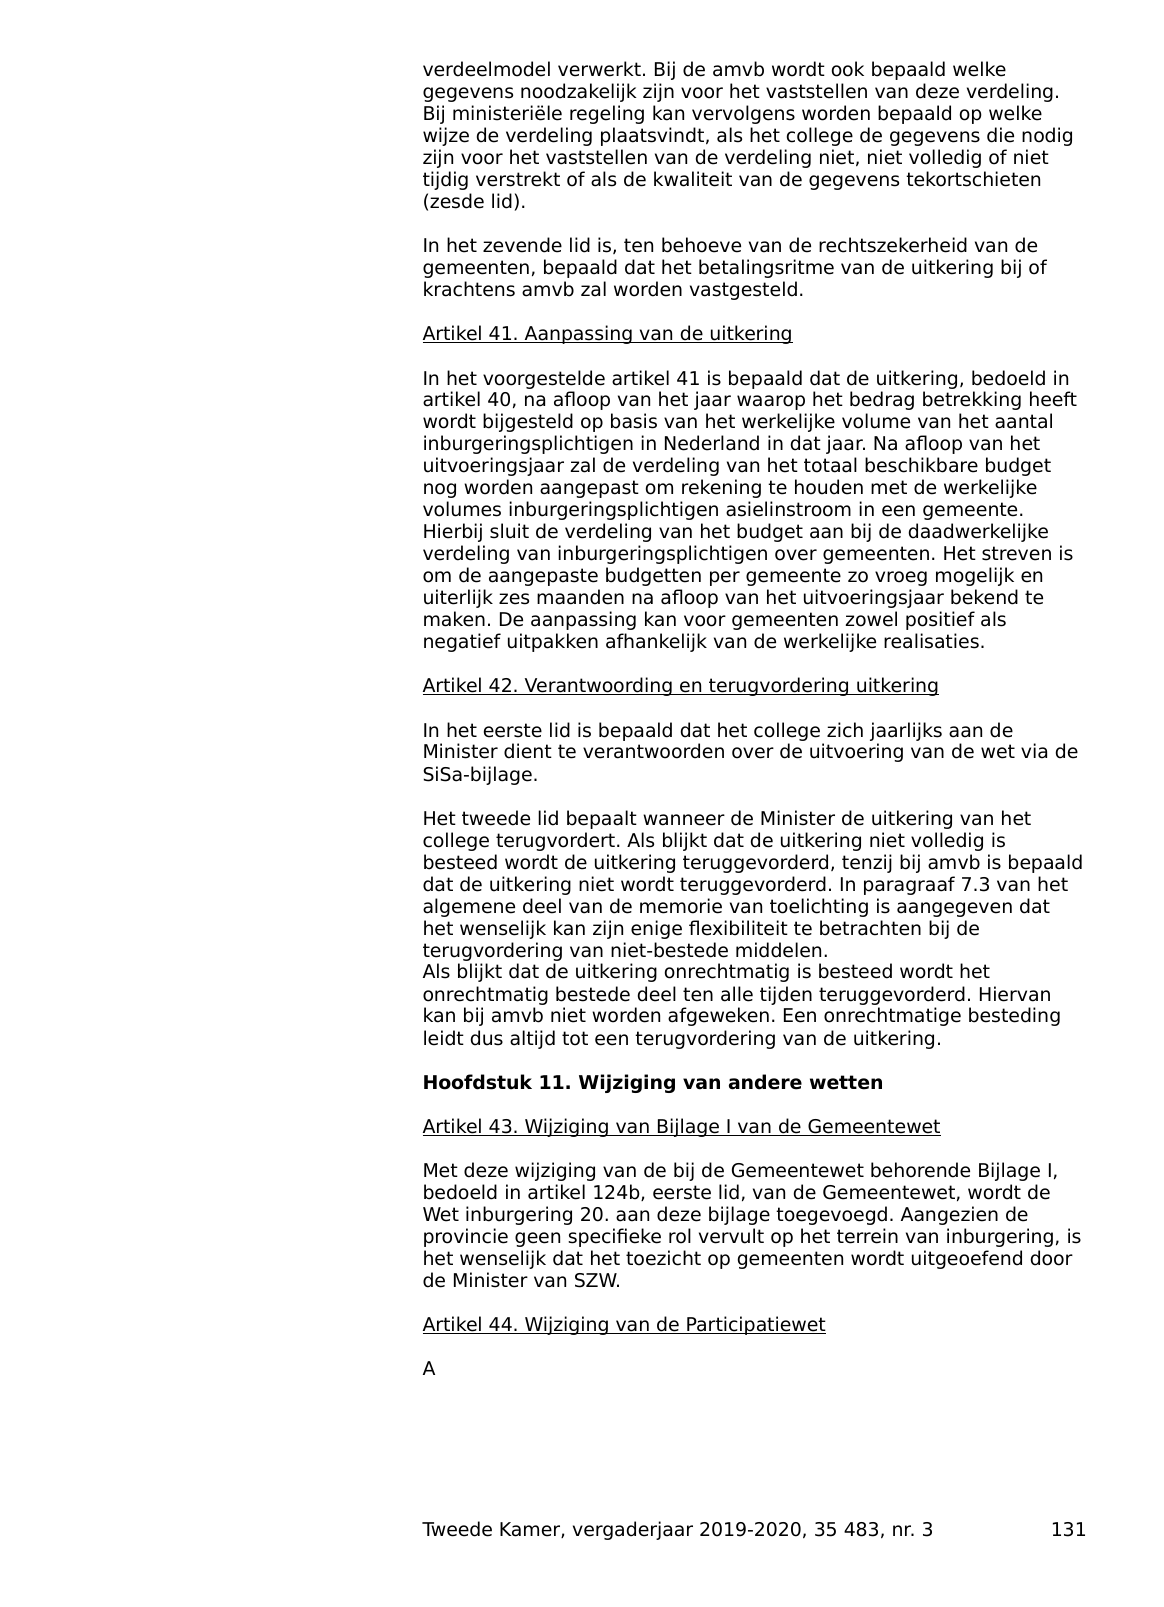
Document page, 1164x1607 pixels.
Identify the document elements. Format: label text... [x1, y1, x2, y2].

text In het zevende lid is, ten behoeve van de rechtszekerheid van de gemeenten, bepaald dat het betalingsritme van de uitkering bij of krachtens amvb zal worden vastgesteld. [422, 235, 1087, 301]
text Met deze wijziging van de bij de Gemeentewet behorende Bijlage I, bedoeld in artikel 124b, eerste lid, van de Gemeentewet, wordt de Wet inburgering 20. aan deze bijlage toegevoegd. Aangezien de provincie geen specifieke rol vervult op het terrein van inburgering, is het wenselijk dat het toezicht op gemeenten wordt uitgeoefend door de Minister van SZW. [422, 1160, 1087, 1292]
text In het eerste lid is bepaald dat het college zich jaarlijks aan de Minister dient te verantwoorden over de uitvoering van de wet via de SiSa-bijlage. [422, 719, 1087, 785]
text In het voorgestelde artikel 41 is bepaald dat de uitkering, bedoeld in artikel 40, na afloop van het jaar waarop het bedrag betrekking heeft wordt bijgesteld op basis van het werkelijke volume van het aantal inburgeringsplichtigen in Nederland in dat jaar. Na afloop van het uitvoeringsjaar zal de verdeling van het totaal beschikbare budget nog worden aangepast om rekening te houden met de werkelijke volumes inburgeringsplichtigen asielinstroom in een gemeente. Hierbij sluit de verdeling van het budget aan bij de daadwerkelijke verdeling van inburgeringsplichtigen over gemeenten. Het streven is om de aangepaste budgetten per gemeente zo vroeg mogelijk en uiterlijk zes maanden na afloop van het uitvoeringsjaar bekend te maken. De aanpassing kan voor gemeenten zowel positief als negatief uitpakken afhankelijk van de werkelijke realisaties. [422, 367, 1087, 653]
text verdeelmodel verwerkt. Bij de amvb wordt ook bepaald welke gegevens noodzakelijk zijn voor het vaststellen van deze verdeling. Bij ministeriële regeling kan vervolgens worden bepaald op welke wijze de verdeling plaatsvindt, als het college de gegevens die nodig zijn voor het vaststellen van de verdeling niet, niet volledig of niet tijdig verstrekt of als de kwaliteit van de gegevens tekortschieten (zesde lid). [422, 59, 1087, 213]
subtitle Artikel 42. Verantwoording en terugvordering uitkering [422, 675, 1087, 697]
subtitle Artikel 43. Wijziging van Bijlage I van de Gemeentewet [422, 1116, 1087, 1138]
text Als blijkt dat de uitkering onrechtmatig is besteed wordt het onrechtmatig bestede deel ten alle tijden teruggevorderd. Hiervan kan bij amvb niet worden afgeweken. Een onrechtmatige besteding leidt dus altijd tot een terugvordering van de uitkering. [422, 961, 1087, 1049]
text A [422, 1358, 1087, 1380]
subtitle Artikel 44. Wijziging van de Participatiewet [422, 1314, 1087, 1336]
subtitle Artikel 41. Aanpassing van de uitkering [422, 323, 1087, 345]
subtitle Hoofdstuk 11. Wijziging van andere wetten [422, 1072, 1087, 1093]
text Het tweede lid bepaalt wanneer de Minister de uitkering van het college terugvordert. Als blijkt dat de uitkering niet volledig is besteed wordt de uitkering teruggevorderd, tenzij bij amvb is bepaald dat de uitkering niet wordt teruggevorderd. In paragraaf 7.3 van het algemene deel van de memorie van toelichting is aangegeven dat het wenselijk kan zijn enige flexibiliteit te betrachten bij de terugvordering van niet-bestede middelen. [422, 808, 1087, 961]
